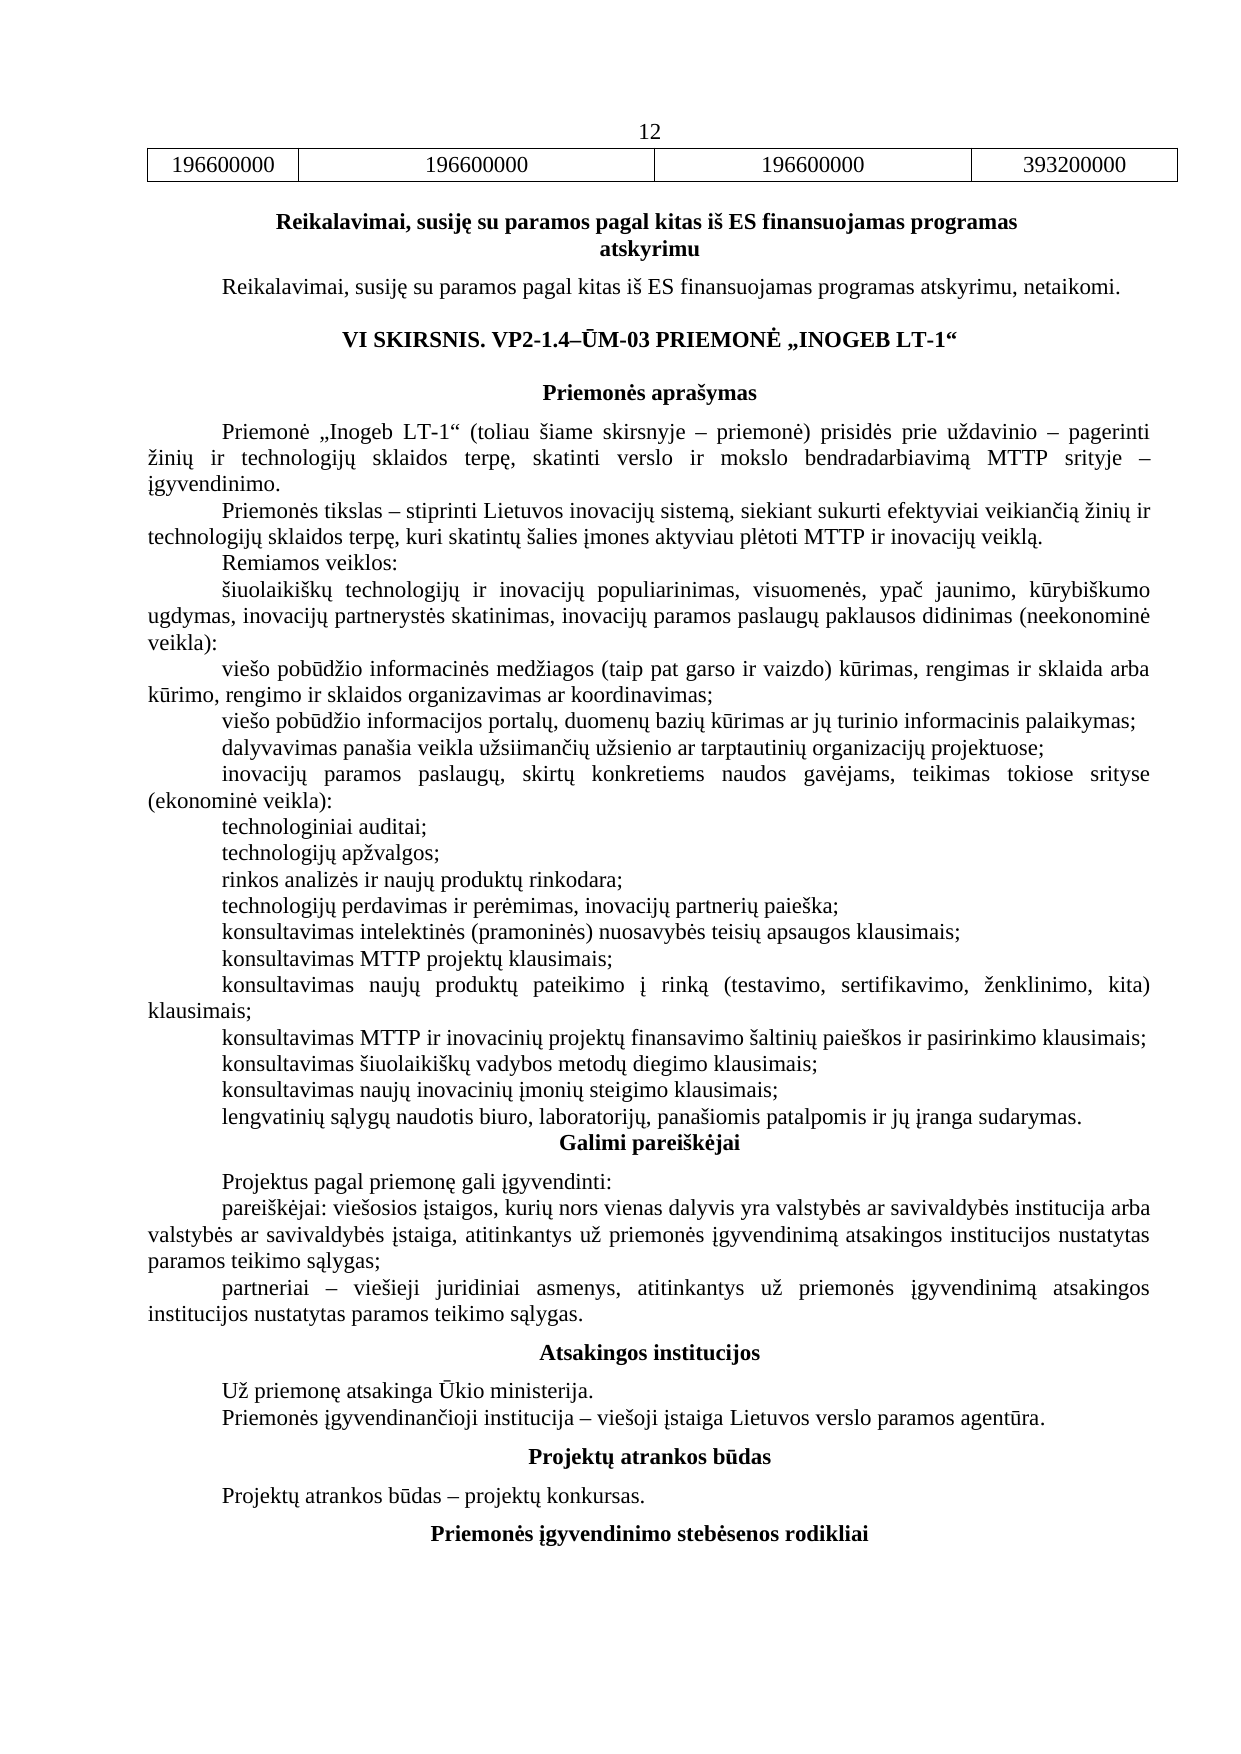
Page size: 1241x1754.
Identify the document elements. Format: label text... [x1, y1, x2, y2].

subtitle VI SKIRSNIS. VP2-1.4–ŪM-03 priemonė „Inogeb LT-1“ [148, 326, 1152, 352]
text Priemonės įgyvendinančioji institucija – viešoji įstaiga Lietuvos verslo paramos agentūra. [148, 1404, 1152, 1430]
text Projektų atrankos būdas – projektų konkursas. [148, 1482, 1152, 1508]
text dalyvavimas panašia veikla užsiimančių užsienio ar tarptautinių organizacijų projektuose; [148, 734, 1152, 760]
text Priemonės aprašymas [148, 379, 1152, 405]
text konsultavimas MTTP projektų klausimais; [148, 945, 1152, 971]
table_cell 196600000 [299, 149, 654, 181]
text technologijų apžvalgos; [148, 839, 1152, 866]
text Už priemonę atsakinga Ūkio ministerija. [148, 1378, 1152, 1404]
text Reikalavimai, susiję su paramos pagal kitas iš ES finansuojamas programas atskyrimu [148, 208, 1152, 261]
table_cell 196600000 [655, 149, 971, 181]
table_cell 393200000 [972, 149, 1177, 181]
text viešo pobūdžio informacinės medžiagos (taip pat garso ir vaizdo) kūrimas, rengimas ir sklaida arba kūrimo, rengimo ir sklaidos organizavimas ar koordinavimas; [148, 655, 1152, 708]
text viešo pobūdžio informacijos portalų, duomenų bazių kūrimas ar jų turinio informacinis palaikymas; [148, 708, 1152, 734]
text Galimi pareiškėjai [148, 1129, 1152, 1156]
text Projektų atrankos būdas [148, 1443, 1152, 1469]
text lengvatinių sąlygų naudotis biuro, laboratorijų, panašiomis patalpomis ir jų įranga sudarymas. [148, 1103, 1152, 1129]
text Priemonės tikslas – stiprinti Lietuvos inovacijų sistemą, siekiant sukurti efektyviai veikiančią žinių ir technologijų sklaidos terpę, kuri skatintų šalies įmones aktyviau plėtoti MTTP ir inovacijų veiklą. [148, 497, 1152, 549]
text pareiškėjai: viešosios įstaigos, kurių nors vienas dalyvis yra valstybės ar savivaldybės institucija arba valstybės ar savivaldybės įstaiga, atitinkantys už priemonės įgyvendinimą atsakingos institucijos nustatytas paramos teikimo sąlygas; [148, 1194, 1152, 1273]
text konsultavimas MTTP ir inovacinių projektų finansavimo šaltinių paieškos ir pasirinkimo klausimais; [148, 1024, 1152, 1050]
text Remiamos veiklos: [148, 549, 1152, 576]
text Atsakingos institucijos [148, 1339, 1152, 1365]
text partneriai – viešieji juridiniai asmenys, atitinkantys už priemonės įgyvendinimą atsakingos institucijos nustatytas paramos teikimo sąlygas. [148, 1273, 1152, 1326]
text konsultavimas naujų inovacinių įmonių steigimo klausimais; [148, 1077, 1152, 1103]
text Reikalavimai, susiję su paramos pagal kitas iš ES finansuojamas programas atskyrimu, netaikomi. [148, 273, 1152, 300]
text technologiniai auditai; [148, 813, 1152, 839]
text Priemonė „Inogeb LT-1“ (toliau šiame skirsnyje – priemonė) prisidės prie uždavinio – pagerinti žinių ir technologijų sklaidos terpę, skatinti verslo ir mokslo bendradarbiavimą MTTP srityje – įgyvendinimo. [148, 418, 1152, 497]
text rinkos analizės ir naujų produktų rinkodara; [148, 866, 1152, 892]
text šiuolaikiškų technologijų ir inovacijų populiarinimas, visuomenės, ypač jaunimo, kūrybiškumo ugdymas, inovacijų partnerystės skatinimas, inovacijų paramos paslaugų paklausos didinimas (neekonominė veikla): [148, 576, 1152, 655]
text Priemonės įgyvendinimo stebėsenos rodikliai [148, 1521, 1152, 1547]
text inovacijų paramos paslaugų, skirtų konkretiems naudos gavėjams, teikimas tokiose srityse (ekonominė veikla): [148, 760, 1152, 813]
text konsultavimas naujų produktų pateikimo į rinką (testavimo, sertifikavimo, ženklinimo, kita) klausimais; [148, 971, 1152, 1024]
text technologijų perdavimas ir perėmimas, inovacijų partnerių paieška; [148, 892, 1152, 918]
text konsultavimas šiuolaikiškų vadybos metodų diegimo klausimais; [148, 1050, 1152, 1077]
table_cell 196600000 [148, 149, 298, 181]
text konsultavimas intelektinės (pramoninės) nuosavybės teisių apsaugos klausimais; [148, 918, 1152, 945]
text Projektus pagal priemonę gali įgyvendinti: [148, 1168, 1152, 1194]
